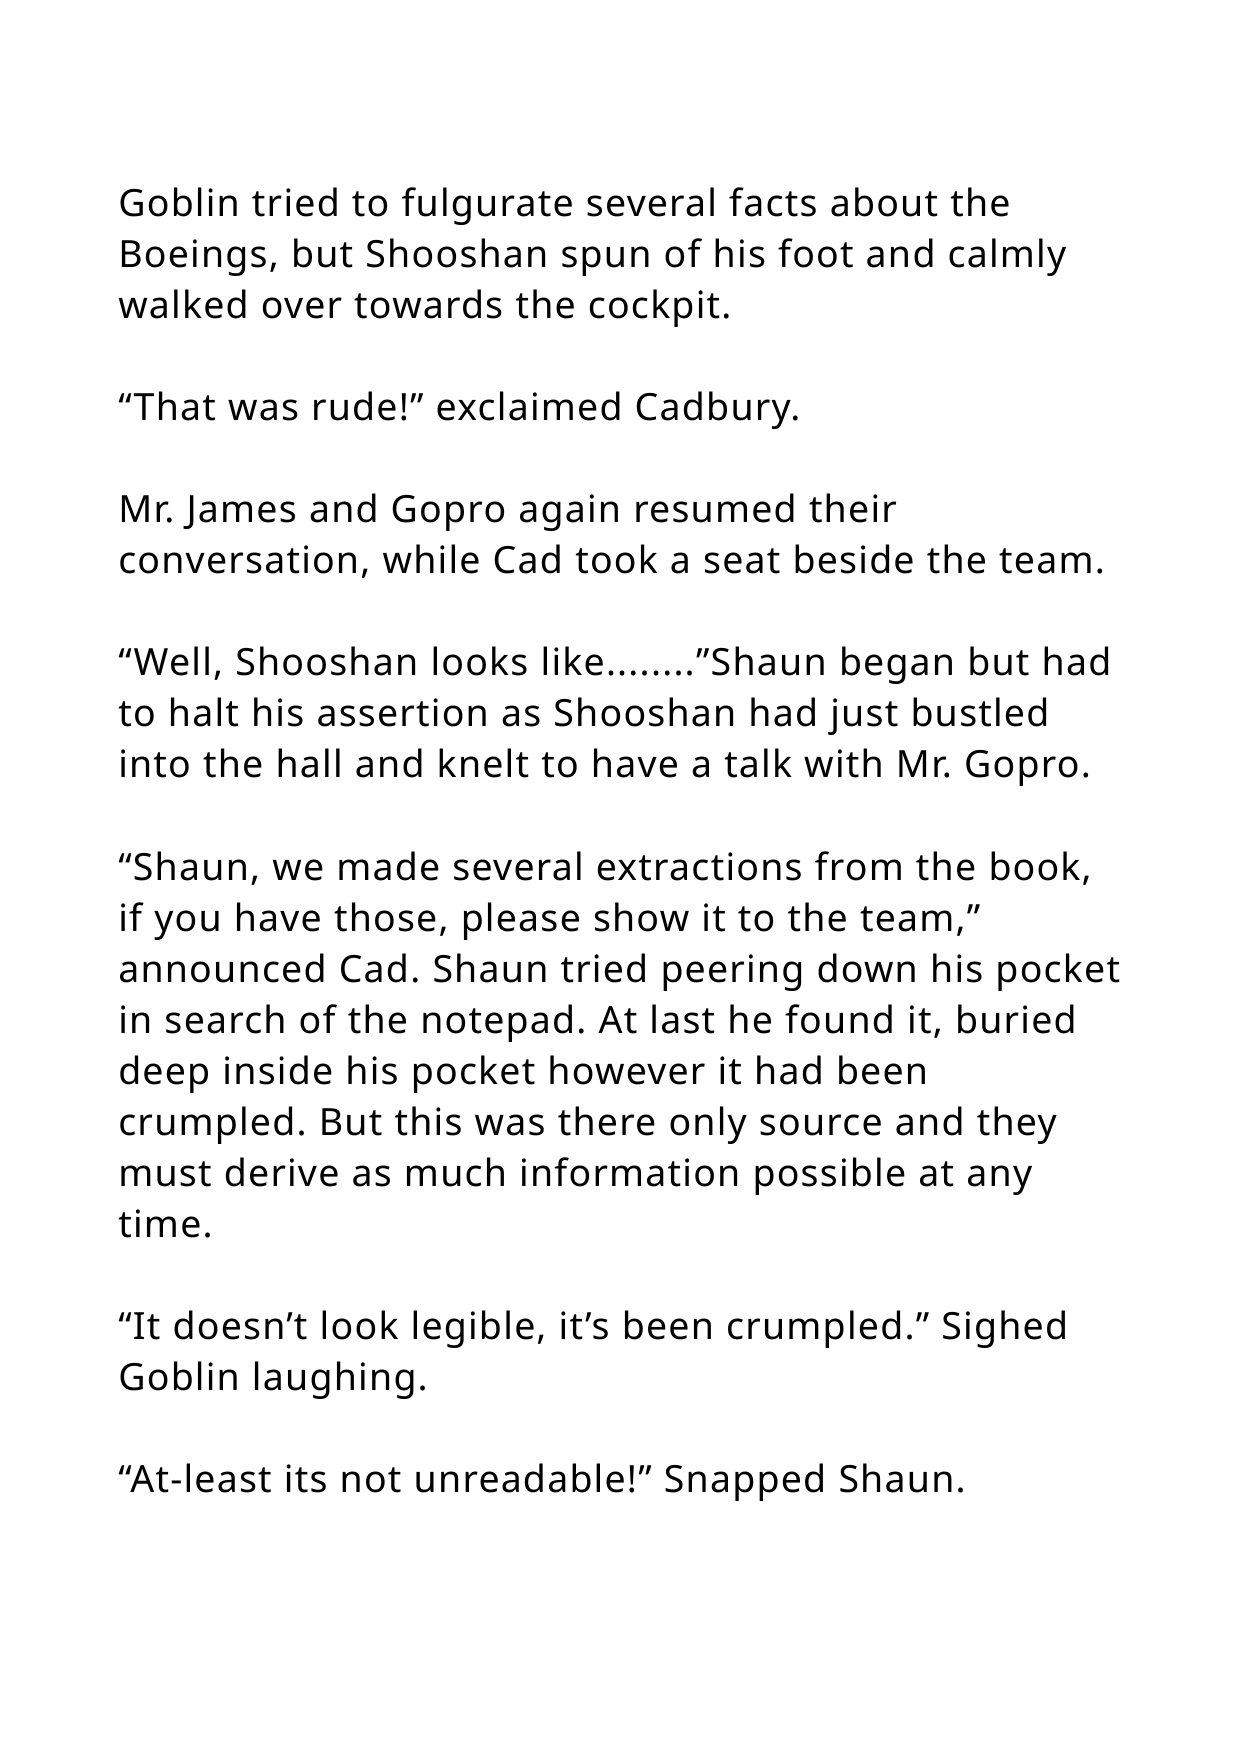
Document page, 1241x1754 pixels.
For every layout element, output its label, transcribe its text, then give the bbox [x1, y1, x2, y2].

text “Well, Shooshan looks like........”Shaun began but had to halt his assertion as Shooshan had just bustled into the hall and knelt to have a talk with Mr. Gopro. [118, 636, 1122, 789]
text “That was rude!” exclaimed Cadbury. [118, 381, 1122, 432]
text Mr. James and Gopro again resumed their conversation, while Cad took a seat beside the team. [118, 483, 1122, 585]
text “At-least its not unreadable!” Snapped Shaun. [118, 1452, 1122, 1503]
text “It doesn’t look legible, it’s been crumpled.” Sighed Goblin laughing. [118, 1299, 1122, 1401]
text Goblin tried to fulgurate several facts about the Boeings, but Shooshan spun of his foot and calmly walked over towards the cockpit. [118, 176, 1122, 329]
text “Shaun, we made several extractions from the book, if you have those, please show it to the team,” announced Cad. Shaun tried peering down his pocket in search of the notepad. At last he found it, buried deep inside his pocket however it had been crumpled. But this was there only source and they must derive as much information possible at any time. [118, 840, 1122, 1248]
